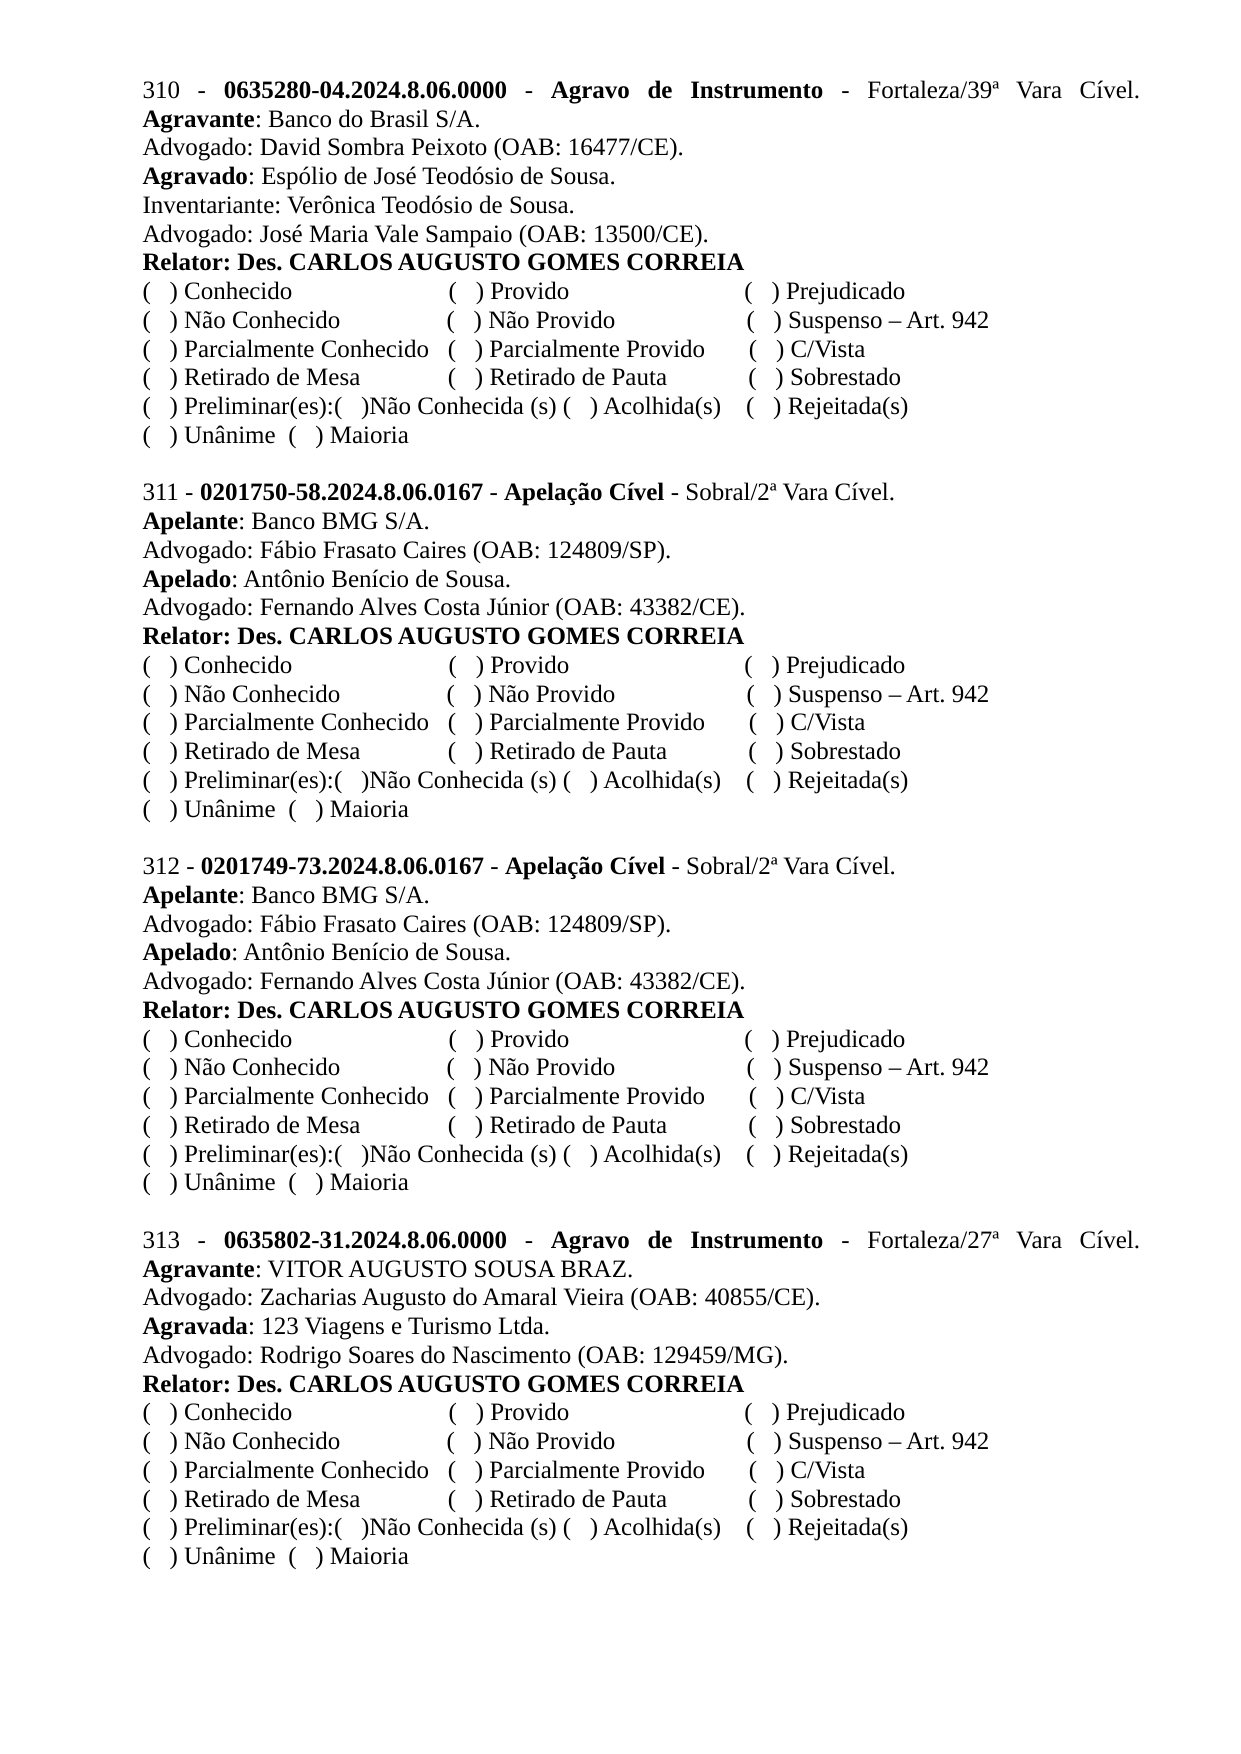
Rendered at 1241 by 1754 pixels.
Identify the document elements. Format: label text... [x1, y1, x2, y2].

text Advogado: Fábio Frasato Caires (OAB: 124809/SP). [142, 909, 1141, 937]
text Agravada: 123 Viagens e Turismo Ltda. [142, 1311, 1141, 1340]
text 313 - 0635802-31.2024.8.06.0000 - Agravo de Instrumento - Fortaleza/27ª Vara Cível. Agravante: VITOR AUGUSTO SOUSA BRAZ. [142, 1225, 1141, 1282]
text Advogado: David Sombra Peixoto (OAB: 16477/CE). [142, 132, 1141, 161]
text Relator: Des. CARLOS AUGUSTO GOMES CORREIA [142, 247, 1141, 276]
text ( ) Parcialmente Conhecido ( ) Parcialmente Provido ( ) C/Vista [142, 707, 1158, 736]
text ( ) Retirado de Mesa ( ) Retirado de Pauta ( ) Sobrestado [142, 362, 1158, 391]
text Apelado: Antônio Benício de Sousa. [142, 564, 1141, 592]
text ( ) Preliminar(es):( )Não Conhecida (s) ( ) Acolhida(s) ( ) Rejeitada(s) [142, 1512, 1158, 1541]
text Relator: Des. CARLOS AUGUSTO GOMES CORREIA [142, 995, 1141, 1024]
text Apelante: Banco BMG S/A. [142, 506, 1141, 535]
text Agravado: Espólio de José Teodósio de Sousa. [142, 161, 1141, 190]
text Apelante: Banco BMG S/A. [142, 880, 1141, 909]
text Advogado: Fernando Alves Costa Júnior (OAB: 43382/CE). [142, 966, 1141, 995]
text ( ) Retirado de Mesa ( ) Retirado de Pauta ( ) Sobrestado [142, 1484, 1158, 1512]
text ( ) Unânime ( ) Maioria [142, 1167, 1158, 1196]
text ( ) Parcialmente Conhecido ( ) Parcialmente Provido ( ) C/Vista [142, 1081, 1158, 1110]
text 311 - 0201750-58.2024.8.06.0167 - Apelação Cível - Sobral/2ª Vara Cível. [142, 477, 1141, 506]
text Advogado: Rodrigo Soares do Nascimento (OAB: 129459/MG). [142, 1340, 1141, 1369]
text Advogado: Zacharias Augusto do Amaral Vieira (OAB: 40855/CE). [142, 1282, 1141, 1311]
text ( ) Não Conhecido ( ) Não Provido ( ) Suspenso – Art. 942 [142, 305, 1158, 334]
text Apelado: Antônio Benício de Sousa. [142, 937, 1141, 966]
text Relator: Des. CARLOS AUGUSTO GOMES CORREIA [142, 1369, 1141, 1397]
text ( ) Parcialmente Conhecido ( ) Parcialmente Provido ( ) C/Vista [142, 334, 1158, 362]
text ( ) Conhecido ( ) Provido ( ) Prejudicado [142, 1397, 1141, 1426]
text ( ) Retirado de Mesa ( ) Retirado de Pauta ( ) Sobrestado [142, 1110, 1158, 1139]
text ( ) Preliminar(es):( )Não Conhecida (s) ( ) Acolhida(s) ( ) Rejeitada(s) [142, 765, 1158, 794]
text ( ) Conhecido ( ) Provido ( ) Prejudicado [142, 276, 1141, 305]
text ( ) Retirado de Mesa ( ) Retirado de Pauta ( ) Sobrestado [142, 736, 1158, 765]
text ( ) Unânime ( ) Maioria [142, 794, 1158, 822]
text ( ) Parcialmente Conhecido ( ) Parcialmente Provido ( ) C/Vista [142, 1455, 1158, 1484]
text Inventariante: Verônica Teodósio de Sousa. [142, 190, 1141, 219]
text ( ) Unânime ( ) Maioria [142, 420, 1158, 449]
text Advogado: Fábio Frasato Caires (OAB: 124809/SP). [142, 535, 1141, 564]
text ( ) Não Conhecido ( ) Não Provido ( ) Suspenso – Art. 942 [142, 1426, 1158, 1455]
text ( ) Unânime ( ) Maioria [142, 1541, 1158, 1570]
text ( ) Preliminar(es):( )Não Conhecida (s) ( ) Acolhida(s) ( ) Rejeitada(s) [142, 391, 1158, 420]
text 312 - 0201749-73.2024.8.06.0167 - Apelação Cível - Sobral/2ª Vara Cível. [142, 851, 1141, 880]
text Relator: Des. CARLOS AUGUSTO GOMES CORREIA [142, 621, 1141, 650]
text ( ) Não Conhecido ( ) Não Provido ( ) Suspenso – Art. 942 [142, 679, 1158, 707]
text ( ) Não Conhecido ( ) Não Provido ( ) Suspenso – Art. 942 [142, 1052, 1158, 1081]
text ( ) Conhecido ( ) Provido ( ) Prejudicado [142, 650, 1141, 679]
text ( ) Preliminar(es):( )Não Conhecida (s) ( ) Acolhida(s) ( ) Rejeitada(s) [142, 1139, 1158, 1167]
text 310 - 0635280-04.2024.8.06.0000 - Agravo de Instrumento - Fortaleza/39ª Vara Cível. Agravante: Banco do Brasil S/A. [142, 75, 1141, 132]
text Advogado: José Maria Vale Sampaio (OAB: 13500/CE). [142, 219, 1141, 247]
text ( ) Conhecido ( ) Provido ( ) Prejudicado [142, 1024, 1141, 1052]
text Advogado: Fernando Alves Costa Júnior (OAB: 43382/CE). [142, 592, 1141, 621]
